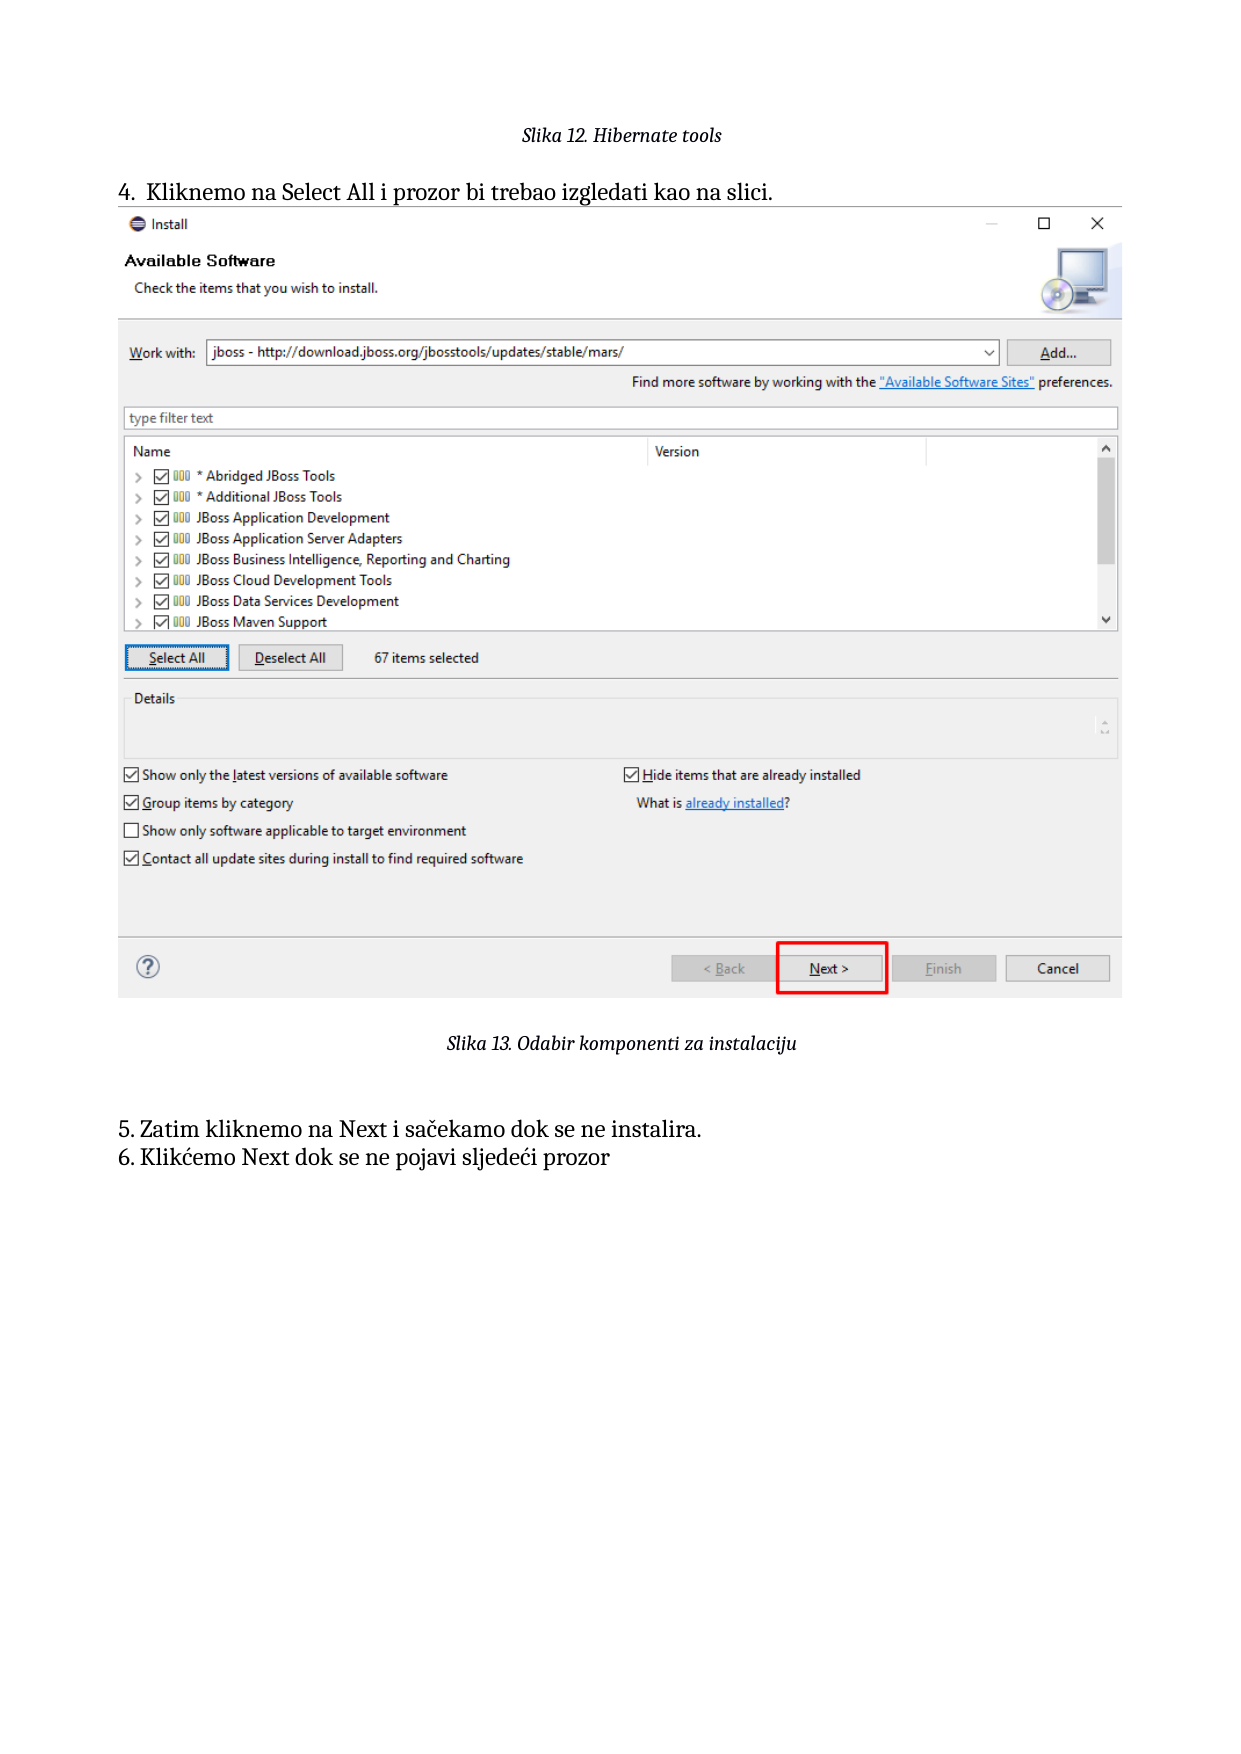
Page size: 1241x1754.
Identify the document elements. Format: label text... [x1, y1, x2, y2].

text 6. Klikćemo Next dok se ne pojavi sljedeći prozor [118, 1143, 1122, 1172]
text 5. Zatim kliknemo na Next i sačekamo dok se ne instalira. [118, 1114, 1122, 1143]
text Slika 13. Odabir komponenti za instalaciju [118, 1027, 1122, 1057]
text Slika 12. Hibernate tools [118, 118, 1122, 149]
text 4. Kliknemo na Select All i prozor bi trebao izgledati kao na slici. [118, 177, 1122, 206]
